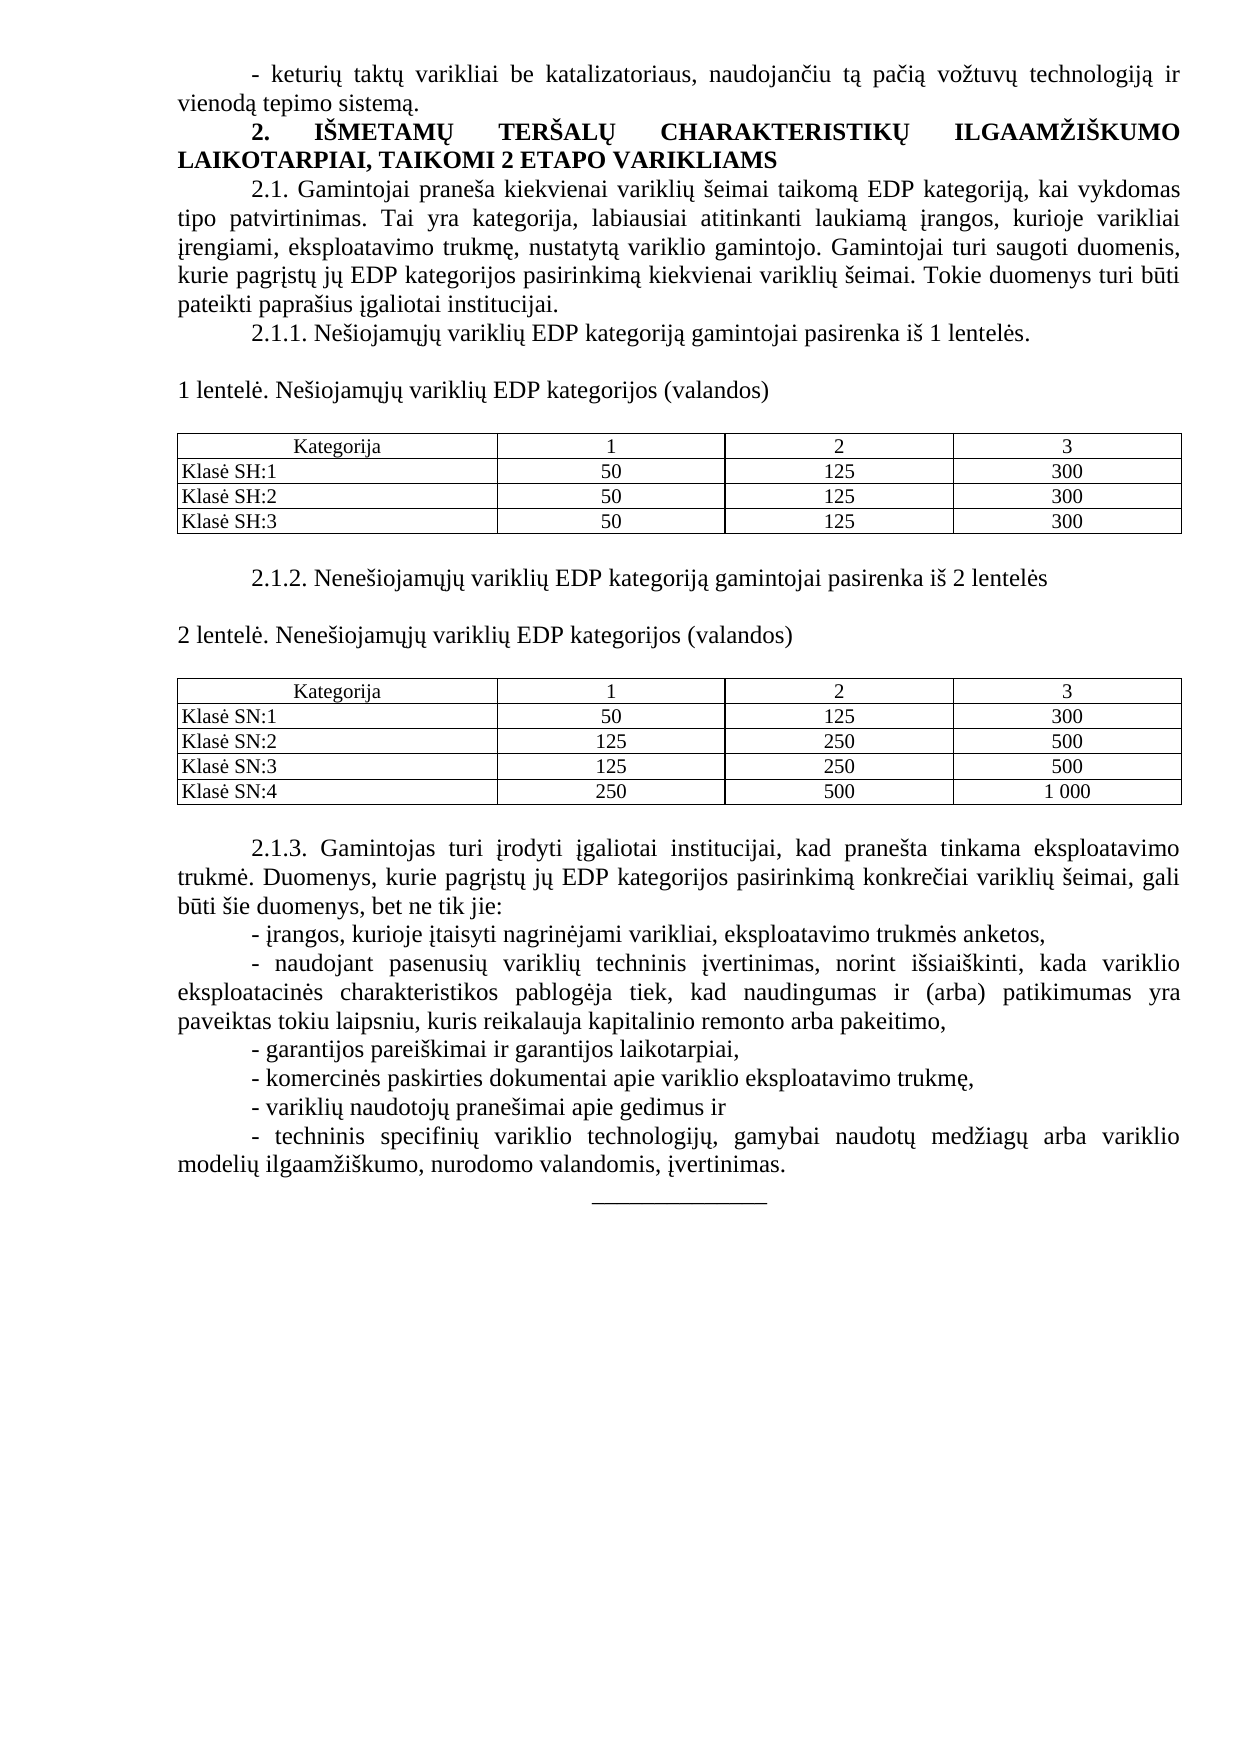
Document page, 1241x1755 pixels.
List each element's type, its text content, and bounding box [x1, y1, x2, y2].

text 1 lentelė. Nešiojamųjų variklių EDP kategorijos (valandos) [177, 375, 1181, 404]
table_header 3 [954, 679, 1181, 703]
table_header 1 [498, 679, 724, 703]
table_cell 1 000 [954, 780, 1181, 803]
table_header 3 [954, 434, 1181, 458]
table_cell 500 [954, 754, 1181, 778]
table_cell 300 [954, 509, 1181, 533]
text - naudojant pasenusių variklių techninis įvertinimas, norint išsiaiškinti, kada variklio eksploatacinės charakteristikos pablogėja tiek, kad naudingumas ir (arba) patikimumas yra paveiktas tokiu laipsniu, kuris reikalauja kapitalinio remonto arba pakeitimo, [177, 948, 1181, 1034]
table_cell Klasė SH:2 [178, 484, 497, 508]
text ______________ [177, 1178, 1181, 1207]
text 2. IŠMETAMŲ TERŠALŲ CHARAKTERISTIKŲ ILGAAMŽIŠKUMO LAIKOTARPIAI, TAIKOMI 2 ETAPO VARIKLIAMS [177, 117, 1181, 174]
table_header 1 [498, 434, 724, 458]
table_cell 50 [498, 509, 724, 533]
table_cell Klasė SN:4 [178, 780, 497, 803]
table_cell 125 [726, 509, 953, 533]
table_header Kategorija [178, 679, 497, 703]
table_cell 50 [498, 484, 724, 508]
table_cell 250 [498, 780, 724, 803]
table_cell 125 [726, 459, 953, 483]
table_cell 50 [498, 704, 724, 728]
table_cell 125 [498, 754, 724, 778]
table_cell Klasė SH:1 [178, 459, 497, 483]
table_cell Klasė SN:2 [178, 729, 497, 753]
text 2.1.2. Nenešiojamųjų variklių EDP kategoriją gamintojai pasirenka iš 2 lentelės [177, 563, 1181, 592]
table_cell 125 [726, 704, 953, 728]
table_header 2 [726, 679, 953, 703]
text - techninis specifinių variklio technologijų, gamybai naudotų medžiagų arba variklio modelių ilgaamžiškumo, nurodomo valandomis, įvertinimas. [177, 1121, 1181, 1178]
table_header 2 [726, 434, 953, 458]
text - garantijos pareiškimai ir garantijos laikotarpiai, [177, 1034, 1181, 1063]
text 2.1.1. Nešiojamųjų variklių EDP kategoriją gamintojai pasirenka iš 1 lentelės. [177, 318, 1181, 347]
table_cell 500 [726, 780, 953, 803]
table_cell Klasė SN:1 [178, 704, 497, 728]
text - komercinės paskirties dokumentai apie variklio eksploatavimo trukmę, [177, 1063, 1181, 1092]
text - įrangos, kurioje įtaisyti nagrinėjami varikliai, eksploatavimo trukmės anketos, [177, 919, 1181, 948]
table_cell 50 [498, 459, 724, 483]
table_cell Klasė SN:3 [178, 754, 497, 778]
text 2 lentelė. Nenešiojamųjų variklių EDP kategorijos (valandos) [177, 621, 1181, 649]
table_cell 250 [726, 754, 953, 778]
table_cell 300 [954, 459, 1181, 483]
table_cell 300 [954, 484, 1181, 508]
table_cell 125 [726, 484, 953, 508]
text - keturių taktų varikliai be katalizatoriaus, naudojančiu tą pačią vožtuvų technologiją ir vienodą tepimo sistemą. [177, 59, 1181, 117]
text - variklių naudotojų pranešimai apie gedimus ir [177, 1092, 1181, 1121]
table_cell 250 [726, 729, 953, 753]
text 2.1.3. Gamintojas turi įrodyti įgaliotai institucijai, kad pranešta tinkama eksploatavimo trukmė. Duomenys, kurie pagrįstų jų EDP kategorijos pasirinkimą konkrečiai variklių šeimai, gali būti šie duomenys, bet ne tik jie: [177, 833, 1181, 919]
table_header Kategorija [178, 434, 497, 458]
table_cell 300 [954, 704, 1181, 728]
table_cell Klasė SH:3 [178, 509, 497, 533]
table_cell 125 [498, 729, 724, 753]
text 2.1. Gamintojai praneša kiekvienai variklių šeimai taikomą EDP kategoriją, kai vykdomas tipo patvirtinimas. Tai yra kategorija, labiausiai atitinkanti laukiamą įrangos, kurioje varikliai įrengiami, eksploatavimo trukmę, nustatytą variklio gamintojo. Gamintojai turi saugoti duomenis, kurie pagrįstų jų EDP kategorijos pasirinkimą kiekvienai variklių šeimai. Tokie duomenys turi būti pateikti paprašius įgaliotai institucijai. [177, 174, 1181, 318]
table_cell 500 [954, 729, 1181, 753]
